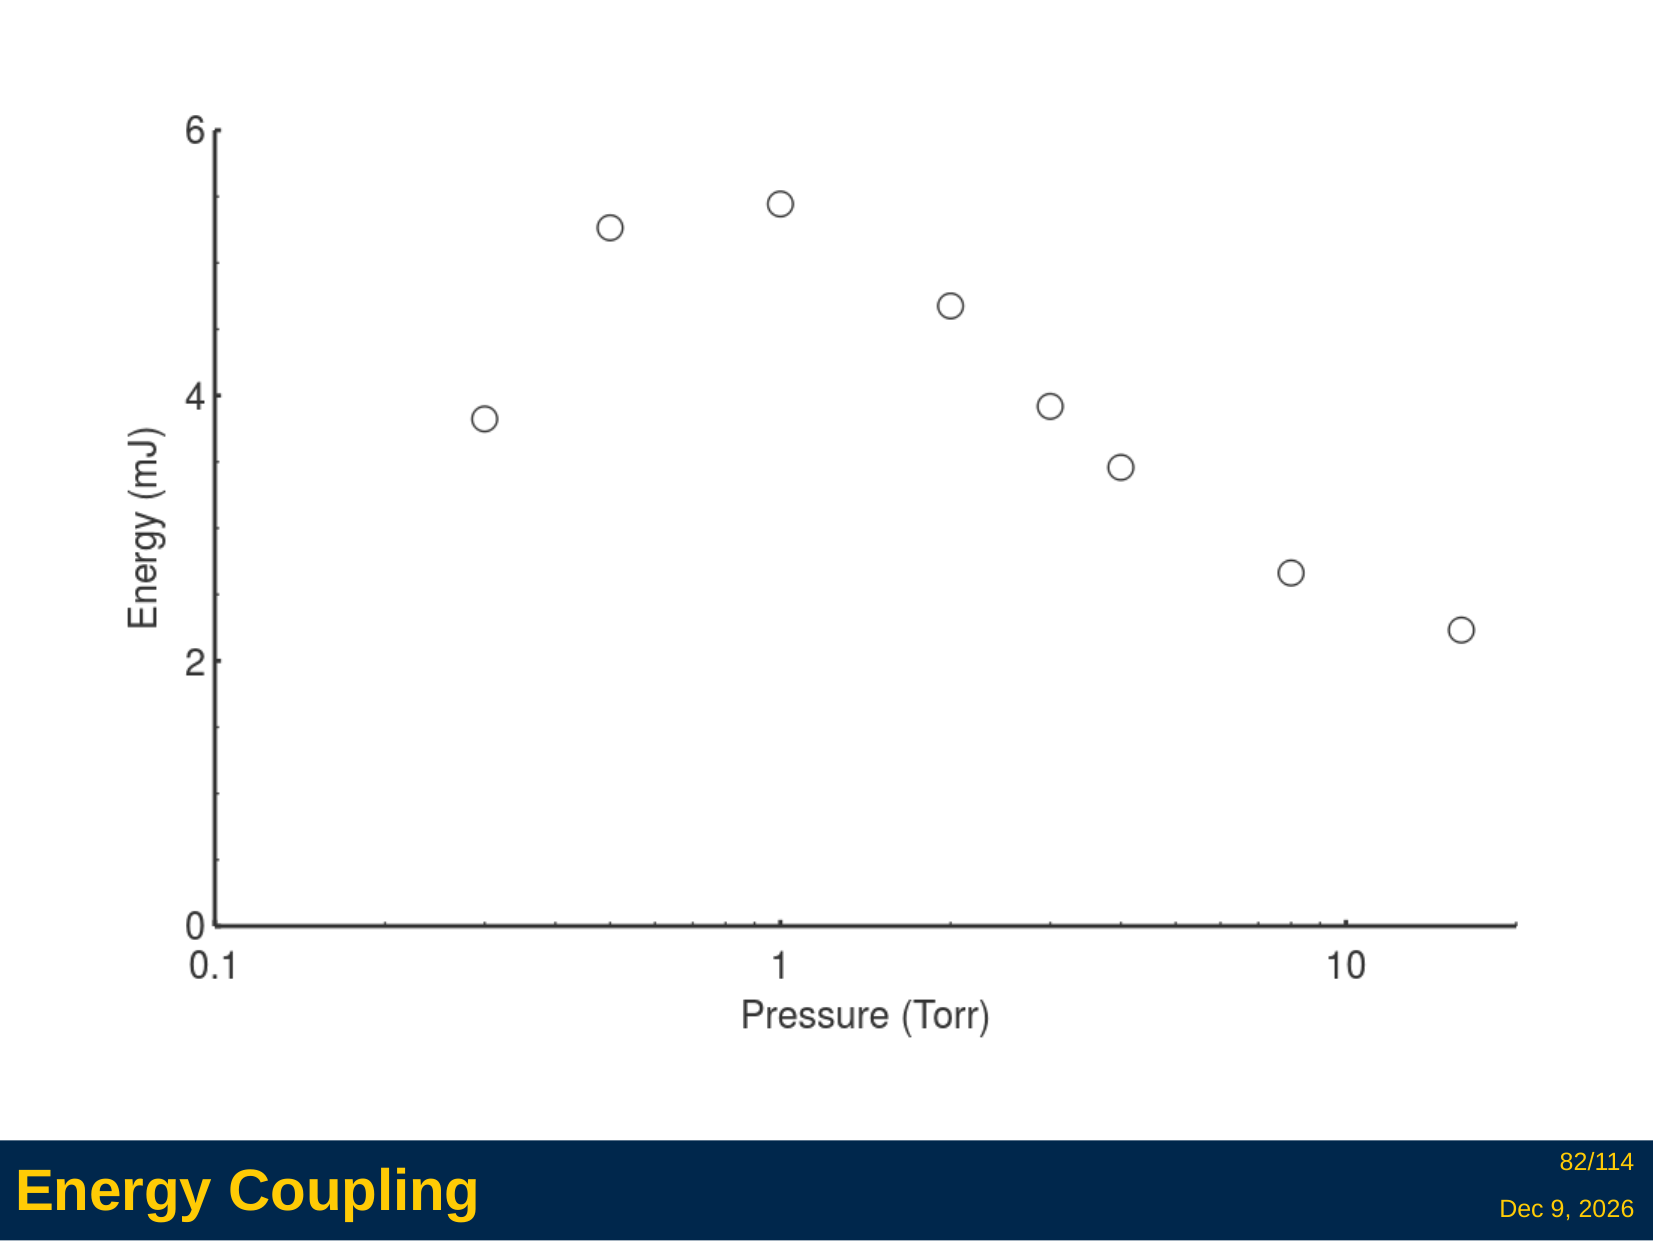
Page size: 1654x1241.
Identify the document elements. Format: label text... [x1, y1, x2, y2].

picture [65, 93, 1554, 1039]
title Energy Coupling [14, 1140, 1380, 1241]
